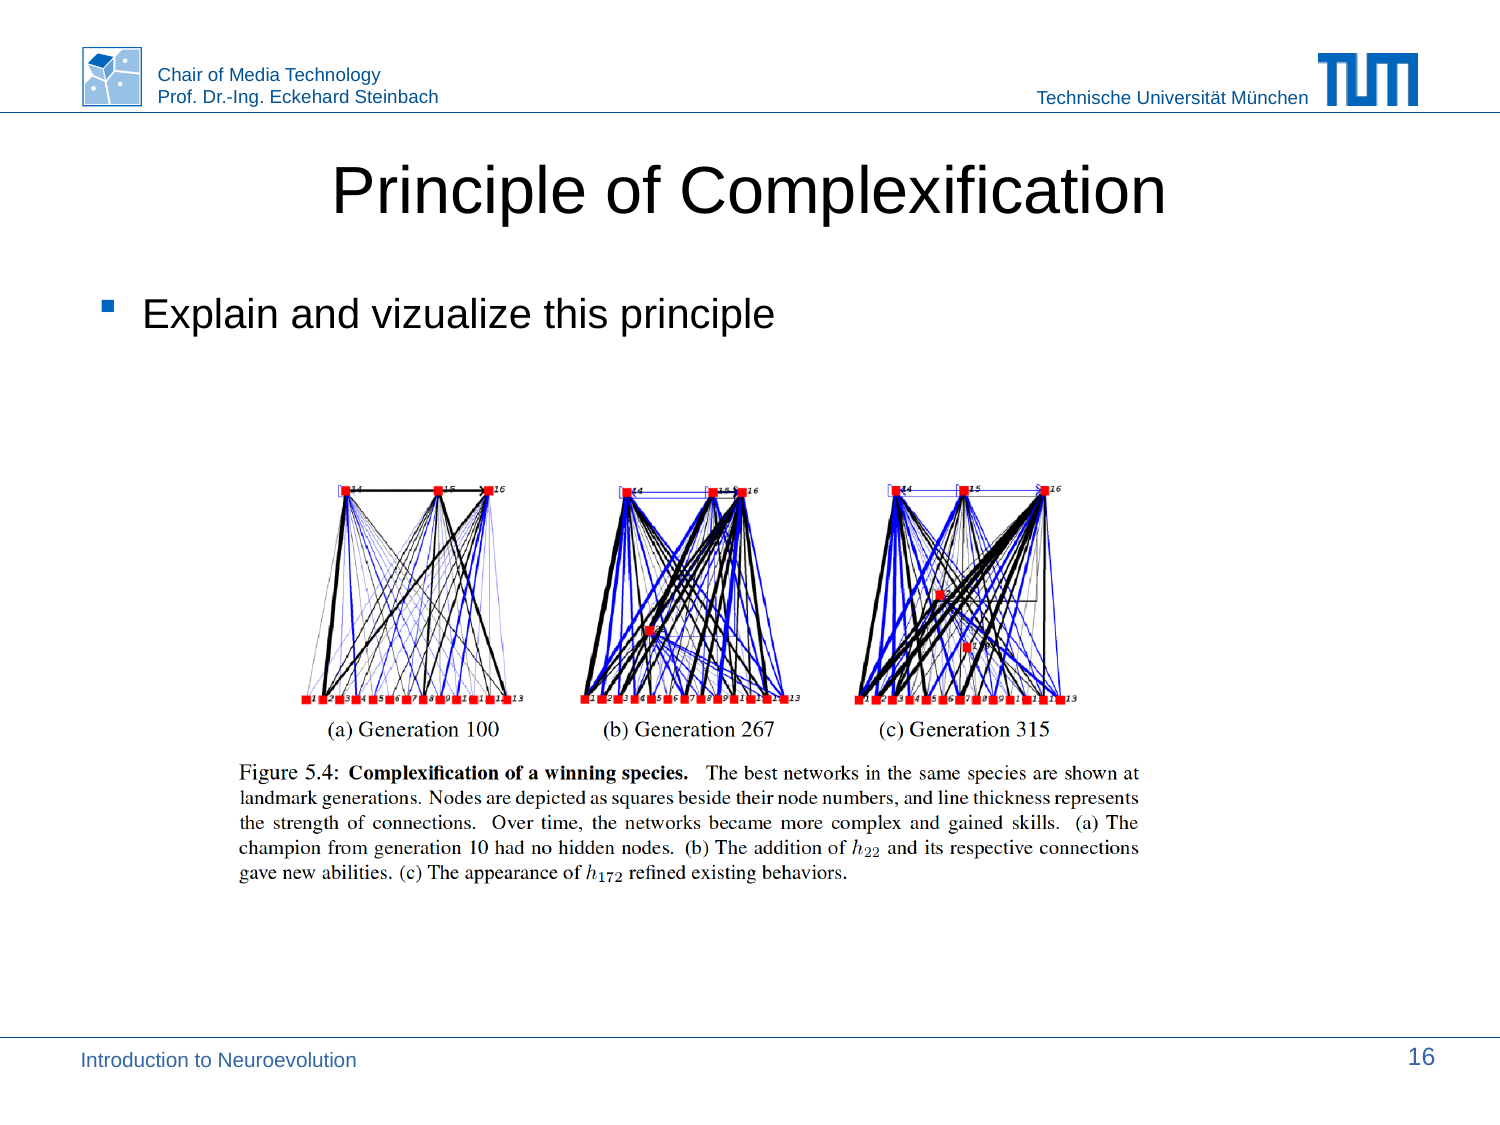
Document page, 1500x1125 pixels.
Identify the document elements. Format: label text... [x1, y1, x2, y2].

picture [237, 480, 1141, 886]
picture [1318, 53, 1418, 106]
text_box Introduction to Neuroevolution [65, 1041, 406, 1081]
title Principle of Complexification [83, 139, 1417, 239]
list Explain and vizualize this principle [83, 279, 1417, 1013]
text_box [1392, 1035, 1471, 1090]
